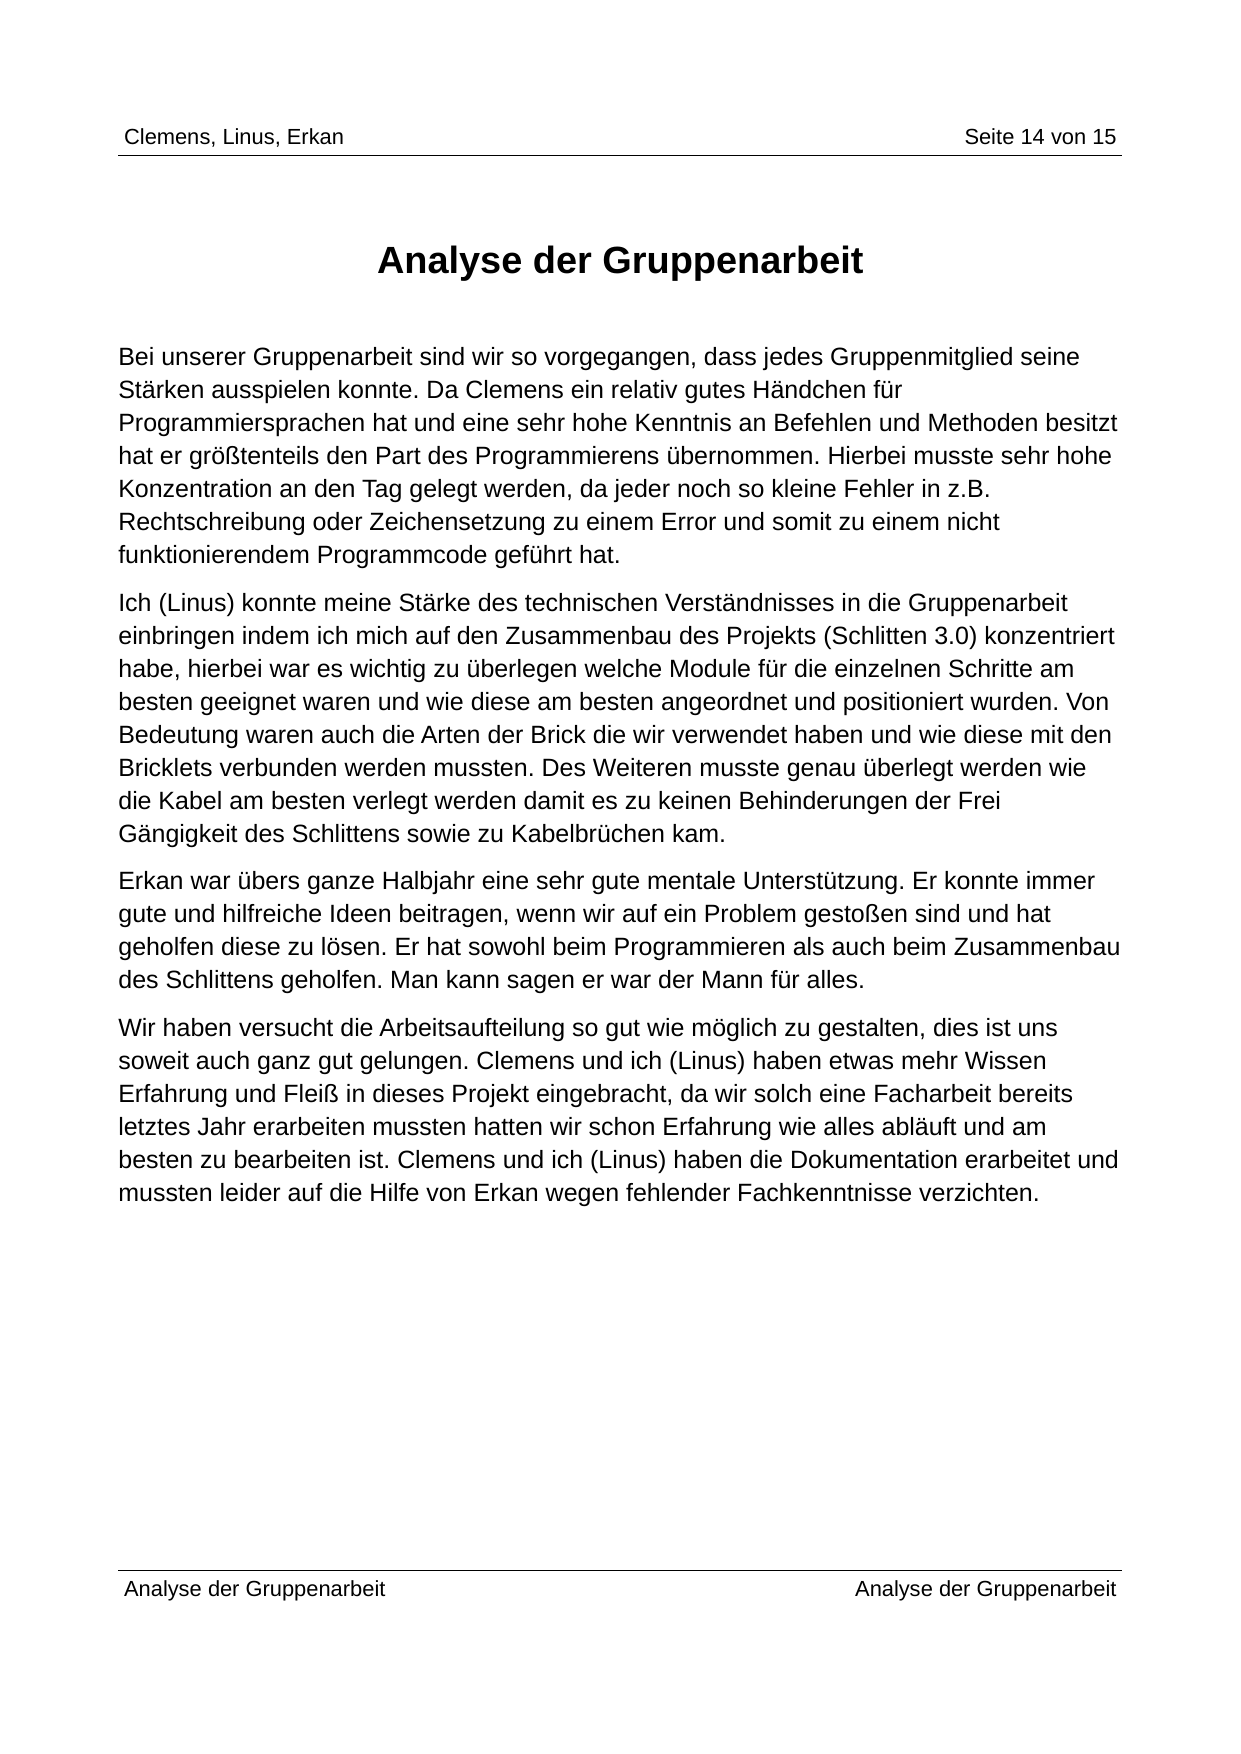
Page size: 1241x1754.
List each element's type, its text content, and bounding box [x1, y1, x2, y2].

text Erkan war übers ganze Halbjahr eine sehr gute mentale Unterstützung. Er konnte immer gute und hilfreiche Ideen beitragen, wenn wir auf ein Problem gestoßen sind und hat geholfen diese zu lösen. Er hat sowohl beim Programmieren als auch beim Zusammenbau des Schlittens geholfen. Man kann sagen er war der Mann für alles. [118, 866, 1122, 994]
text Bei unserer Gruppenarbeit sind wir so vorgegangen, dass jedes Gruppenmitglied seine Stärken ausspielen konnte. Da Clemens ein relativ gutes Händchen für Programmiersprachen hat und eine sehr hohe Kenntnis an Befehlen und Methoden besitzt hat er größtenteils den Part des Programmierens übernommen. Hierbei musste sehr hohe Konzentration an den Tag gelegt werden, da jeder noch so kleine Fehler in z.B. Rechtschreibung oder Zeichensetzung zu einem Error und somit zu einem nicht funktionierendem Programmcode geführt hat. [118, 342, 1122, 569]
subtitle Analyse der Gruppenarbeit [118, 238, 1122, 282]
text Ich (Linus) konnte meine Stärke des technischen Verständnisses in die Gruppenarbeit einbringen indem ich mich auf den Zusammenbau des Projekts (Schlitten 3.0) konzentriert habe, hierbei war es wichtig zu überlegen welche Module für die einzelnen Schritte am besten geeignet waren und wie diese am besten angeordnet und positioniert wurden. Von Bedeutung waren auch die Arten der Brick die wir verwendet haben und wie diese mit den Bricklets verbunden werden mussten. Des Weiteren musste genau überlegt werden wie die Kabel am besten verlegt werden damit es zu keinen Behinderungen der Frei Gängigkeit des Schlittens sowie zu Kabelbrüchen kam. [118, 588, 1122, 847]
text Wir haben versucht die Arbeitsaufteilung so gut wie möglich zu gestalten, dies ist uns soweit auch ganz gut gelungen. Clemens und ich (Linus) haben etwas mehr Wissen Erfahrung und Fleiß in dieses Projekt eingebracht, da wir solch eine Facharbeit bereits letztes Jahr erarbeiten mussten hatten wir schon Erfahrung wie alles abläuft und am besten zu bearbeiten ist. Clemens und ich (Linus) haben die Dokumentation erarbeitet und mussten leider auf die Hilfe von Erkan wegen fehlender Fachkenntnisse verzichten. [118, 1013, 1122, 1207]
